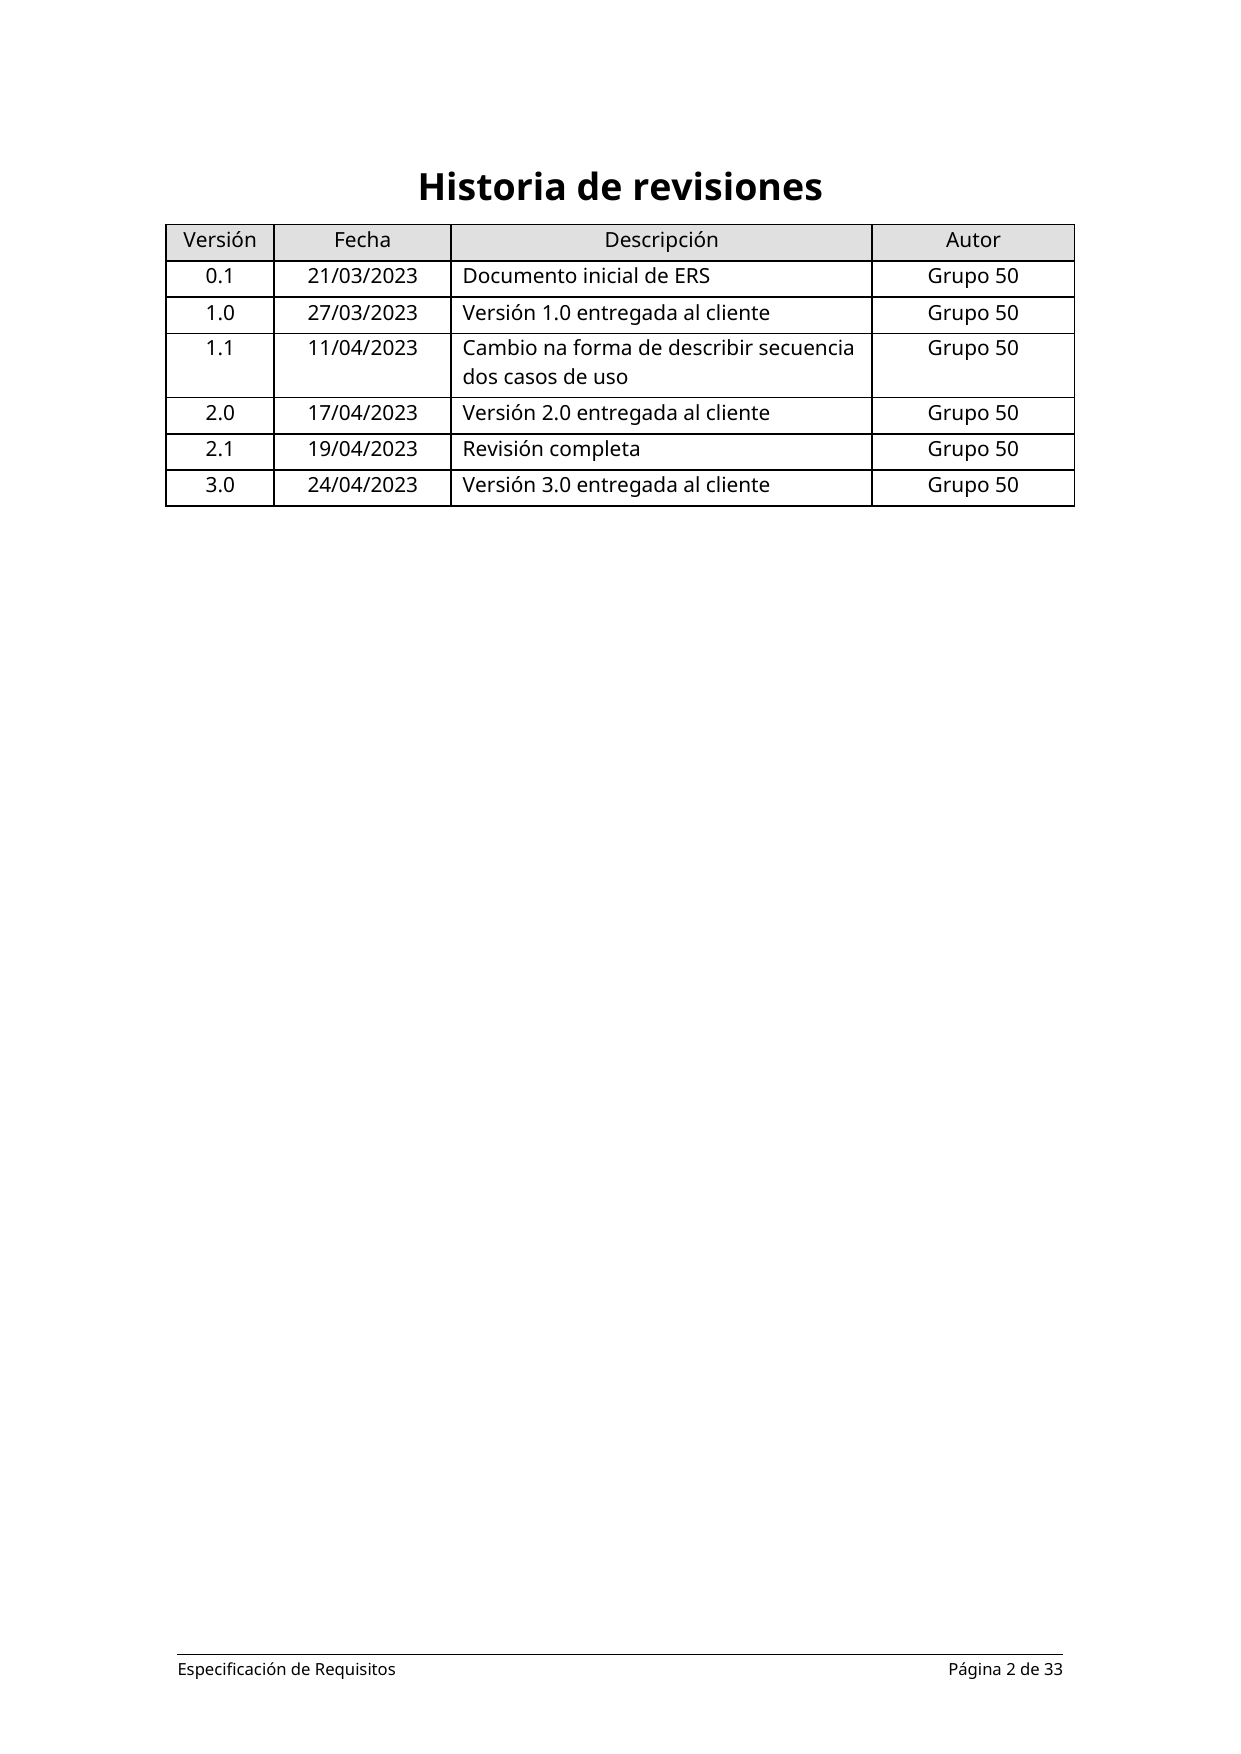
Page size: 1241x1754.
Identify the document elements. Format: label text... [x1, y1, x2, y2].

table_cell 11/04/2023 [275, 334, 450, 397]
subtitle Historia de revisiones [177, 160, 1063, 211]
table_cell 1.0 [167, 298, 273, 332]
table_cell 27/03/2023 [275, 298, 450, 332]
table_cell Grupo 50 [873, 334, 1074, 397]
table_cell 21/03/2023 [275, 262, 450, 296]
table_cell 2.1 [167, 435, 273, 469]
table_header Fecha [275, 225, 450, 260]
table_cell 3.0 [167, 471, 273, 505]
table_cell 1.1 [167, 334, 273, 397]
table_header Versión [167, 225, 273, 260]
table_cell Revisión completa [452, 435, 871, 469]
table_cell Cambio na forma de describir secuencia dos casos de uso [452, 334, 871, 397]
table_cell Grupo 50 [873, 435, 1074, 469]
table_cell Documento inicial de ERS [452, 262, 871, 296]
table_cell 0.1 [167, 262, 273, 296]
table_cell 2.0 [167, 398, 273, 433]
table_cell Grupo 50 [873, 298, 1074, 332]
table_header Descripción [452, 225, 871, 260]
table_cell Grupo 50 [873, 262, 1074, 296]
table_cell Grupo 50 [873, 398, 1074, 433]
table_cell 19/04/2023 [275, 435, 450, 469]
table_cell Versión 1.0 entregada al cliente [452, 298, 871, 332]
table_cell Versión 3.0 entregada al cliente [452, 471, 871, 505]
table_cell Grupo 50 [873, 471, 1074, 505]
table_cell Versión 2.0 entregada al cliente [452, 398, 871, 433]
table_cell 24/04/2023 [275, 471, 450, 505]
table_header Autor [873, 225, 1074, 260]
table_cell 17/04/2023 [275, 398, 450, 433]
